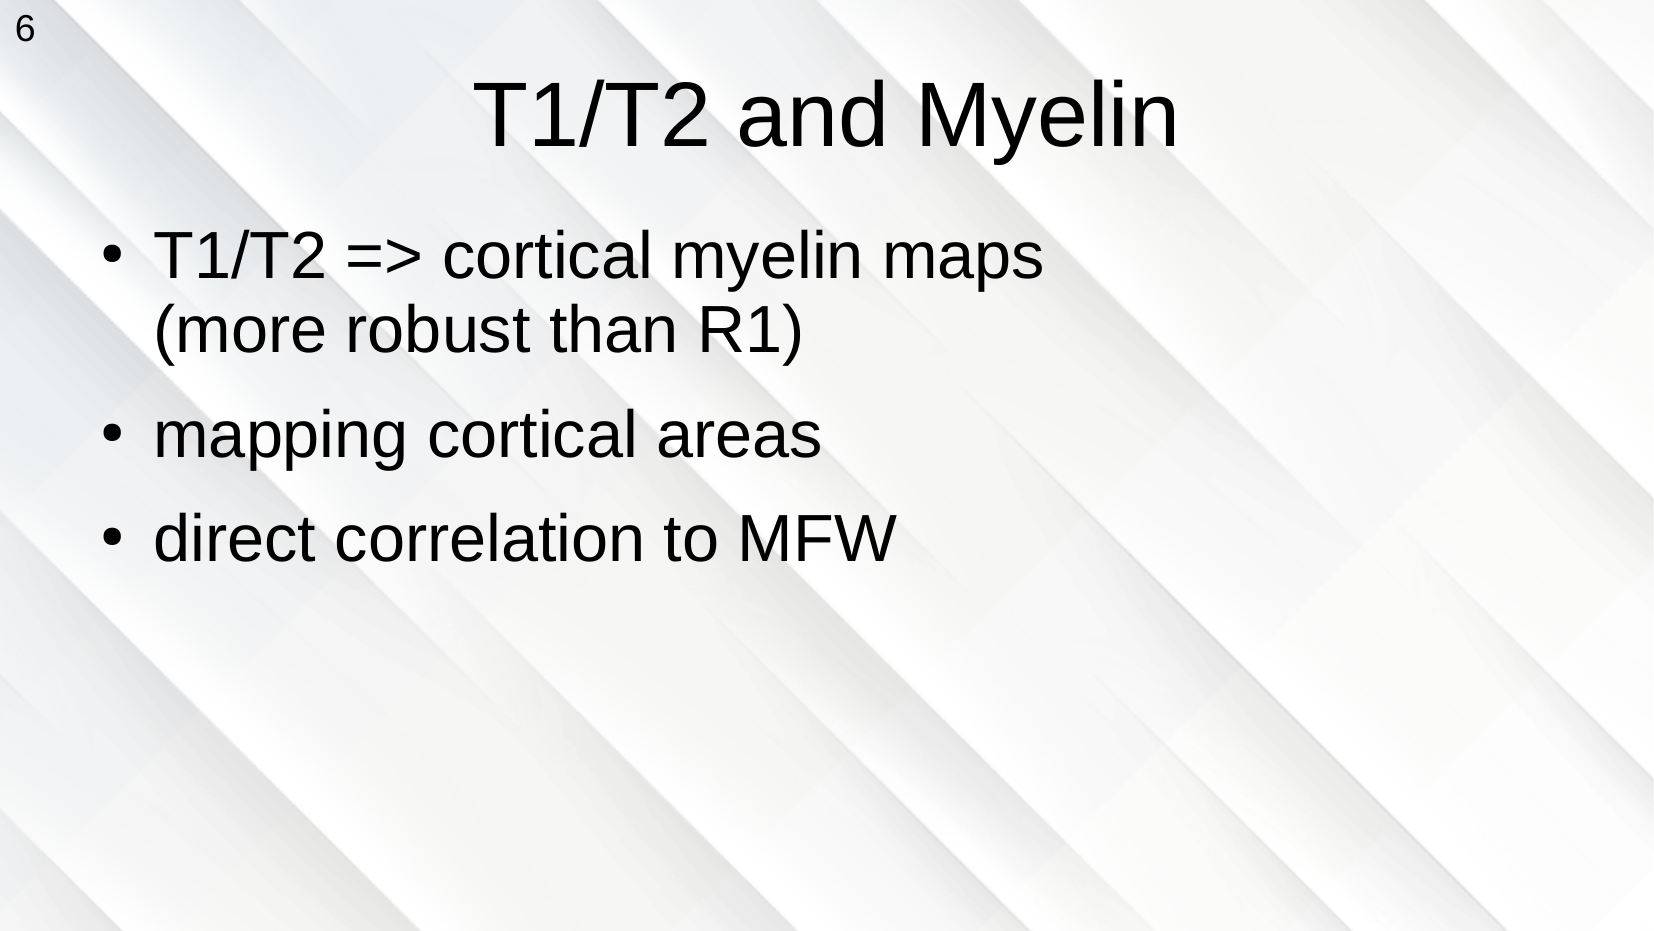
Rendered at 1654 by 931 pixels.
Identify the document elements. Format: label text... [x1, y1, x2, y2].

list T1/T2 => cortical myelin maps (more robust than R1) mapping cortical areas direct correlation to MFW [82, 217, 1571, 758]
picture [0, 0, 1654, 931]
title T1/T2 and Myelin [82, 37, 1571, 193]
